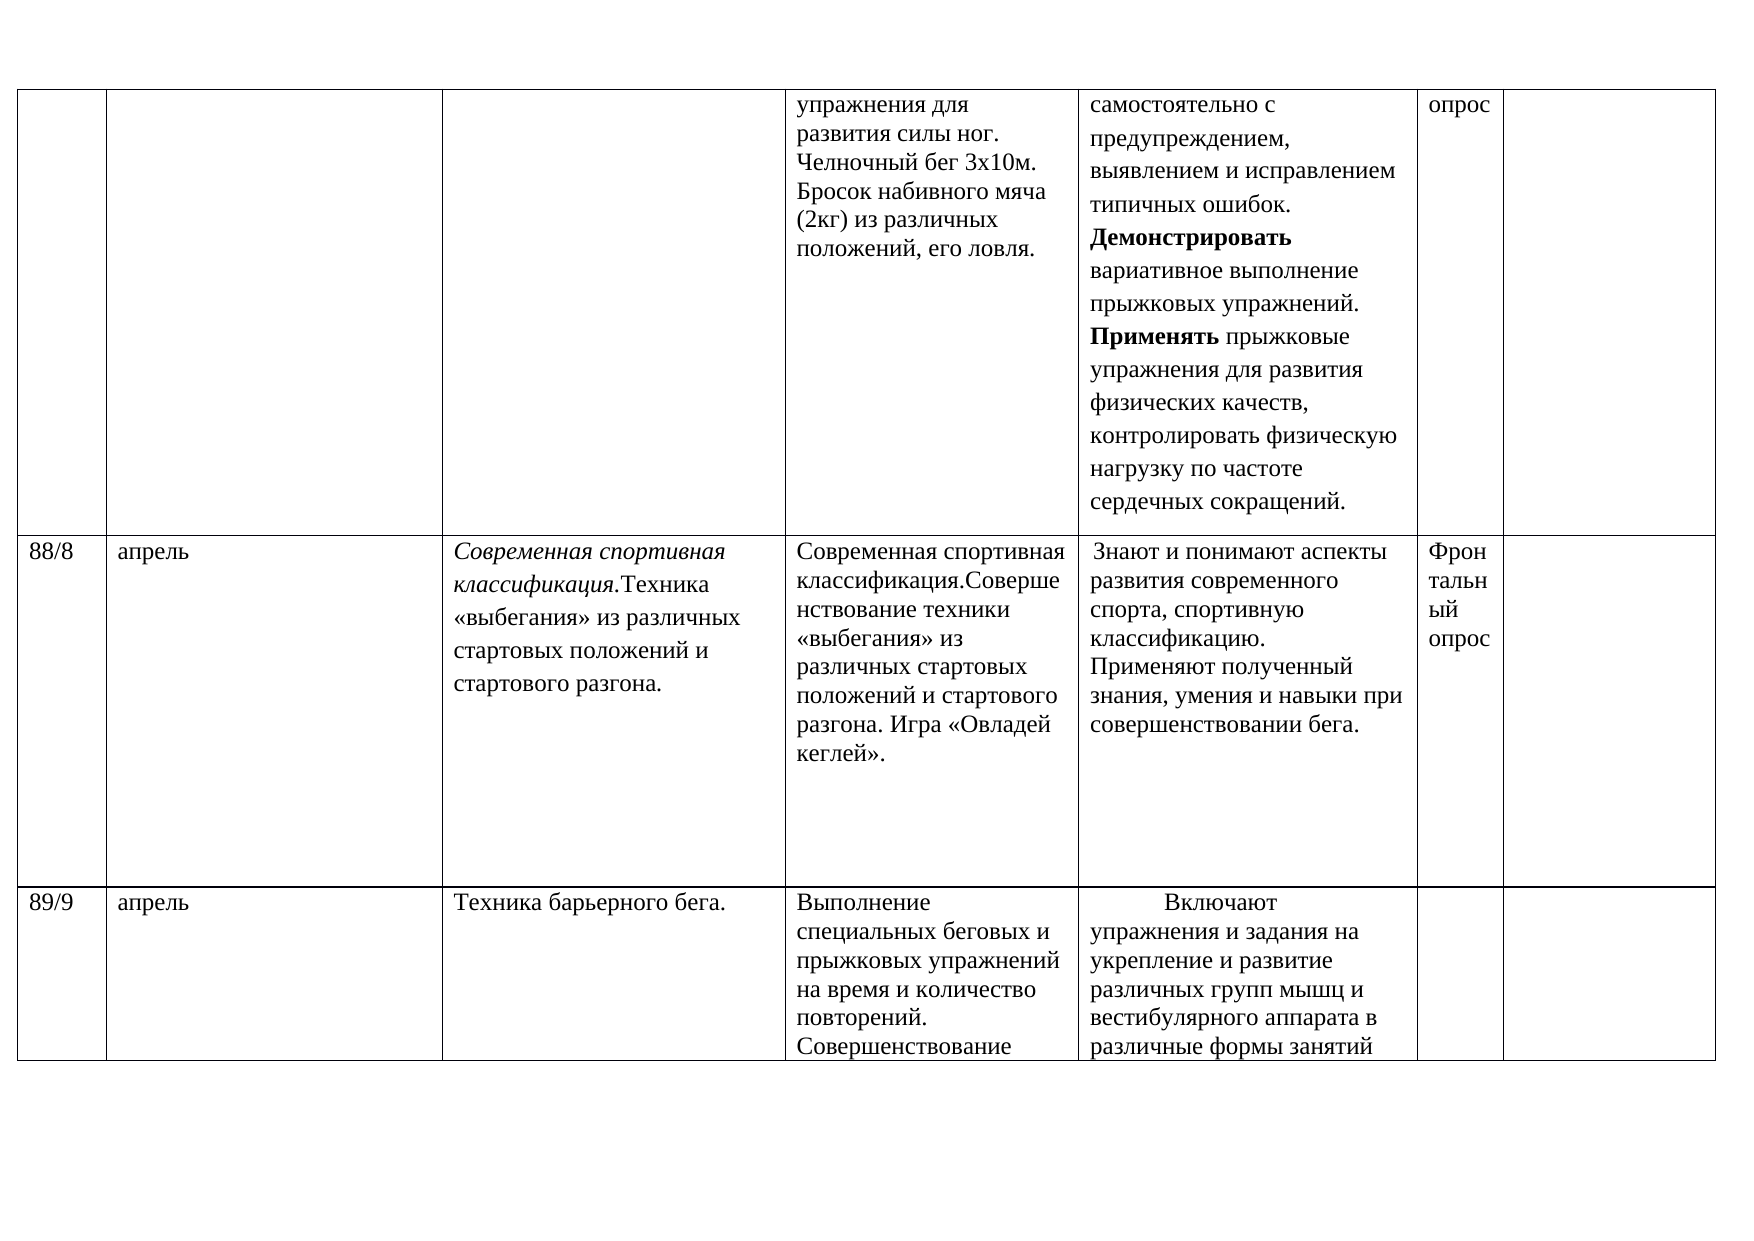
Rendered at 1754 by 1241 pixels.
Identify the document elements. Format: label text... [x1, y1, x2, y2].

table_cell Выполнение специальных беговых и прыжковых упражнений на время и количество повторений. Совершенствование [786, 888, 1078, 1060]
table_cell опрос [1418, 90, 1503, 535]
table_cell 89/9 [18, 888, 106, 1060]
table_cell апрель [107, 536, 442, 886]
table_cell Знают и понимают аспекты развития современного спорта, спортивную классификацию. Применяют полученный знания, умения и навыки при совершенствовании бега. [1079, 536, 1417, 886]
table_cell [1504, 888, 1715, 1060]
table_cell [18, 90, 106, 535]
table_cell 88/8 [18, 536, 106, 886]
table_cell [107, 90, 442, 535]
table_cell Техника барьерного бега. [443, 888, 785, 1060]
table_cell [1504, 536, 1715, 886]
table_cell Современная спортивная классификация.Совершенствование техники «выбегания» из различных стартовых положений и стартового разгона. Игра «Овладей кеглей». [786, 536, 1078, 886]
table_cell апрель [107, 888, 442, 1060]
table_cell упражнения для развития силы ног. Челночный бег 3х10м. Бросок набивного мяча (2кг) из различных положений, его ловля. [786, 90, 1078, 535]
table_cell самостоятельно с предупреждением, выявлением и исправлением типичных ошибок. Демонстрировать вариативное выполнение прыжковых упражнений. Применять прыжковые упражнения для развития физических качеств, контролировать физическую нагрузку по частоте сердечных сокращений. [1079, 90, 1417, 535]
table_cell [443, 90, 785, 535]
table_cell [1504, 90, 1715, 535]
table_cell Современная спортивная классификация.Техника «выбегания» из различных стартовых положений и стартового разгона. [443, 536, 785, 886]
table_cell [1418, 888, 1503, 1060]
table_cell Фронтальный опрос [1418, 536, 1503, 886]
table_cell Включают упражнения и задания на укрепление и развитие различных групп мышц и вестибулярного аппарата в различные формы занятий [1079, 888, 1417, 1060]
